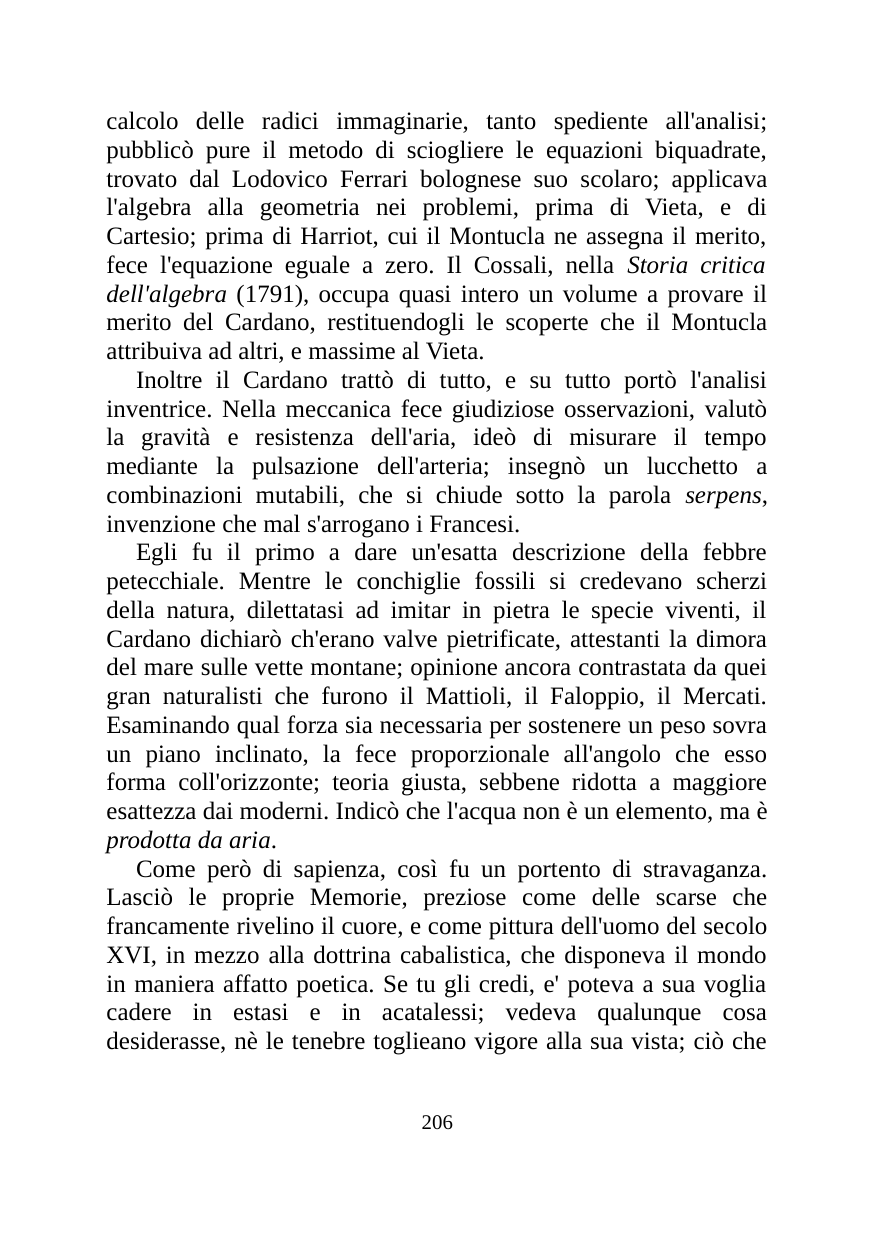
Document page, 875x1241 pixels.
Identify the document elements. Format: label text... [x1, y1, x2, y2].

text Egli fu il primo a dare un'esatta descrizione della febbre petecchiale. Mentre le conchiglie fossili si credevano scherzi della natura, dilettatasi ad imitar in pietra le specie viventi, il Cardano dichiarò ch'erano valve pietrificate, attestanti la dimora del mare sulle vette montane; opinione ancora contrastata da quei gran naturalisti che furono il Mattioli, il Faloppio, il Mercati. Esaminando qual forza sia necessaria per sostenere un peso sovra un piano inclinato, la fece proporzionale all'angolo che esso forma coll'orizzonte; teoria giusta, sebbene ridotta a maggiore esattezza dai moderni. Indicò che l'acqua non è un elemento, ma è prodotta da aria. [106, 537, 768, 854]
text Inoltre il Cardano trattò di tutto, e su tutto portò l'analisi inventrice. Nella meccanica fece giudiziose osservazioni, valutò la gravità e resistenza dell'aria, ideò di misurare il tempo mediante la pulsazione dell'arteria; insegnò un lucchetto a combinazioni mutabili, che si chiude sotto la parola serpens, invenzione che mal s'arrogano i Francesi. [106, 365, 768, 537]
text Come però di sapienza, così fu un portento di stravaganza. Lasciò le proprie Memorie, preziose come delle scarse che francamente rivelino il cuore, e come pittura dell'uomo del secolo XVI, in mezzo alla dottrina cabalistica, che disponeva il mondo in maniera affatto poetica. Se tu gli credi, e' poteva a sua voglia cadere in estasi e in acatalessi; vedeva qualunque cosa desiderasse, nè le tenebre toglieano vigore alla sua vista; ciò che [106, 854, 768, 1055]
text calcolo delle radici immaginarie, tanto spediente all'analisi; pubblicò pure il metodo di sciogliere le equazioni biquadrate, trovato dal Lodovico Ferrari bolognese suo scolaro; applicava l'algebra alla geometria nei problemi, prima di Vieta, e di Cartesio; prima di Harriot, cui il Montucla ne assegna il merito, fece l'equazione eguale a zero. Il Cossali, nella Storia critica dell'algebra (1791), occupa quasi intero un volume a provare il merito del Cardano, restituendogli le scoperte che il Montucla attribuiva ad altri, e massime al Vieta. [106, 106, 768, 365]
